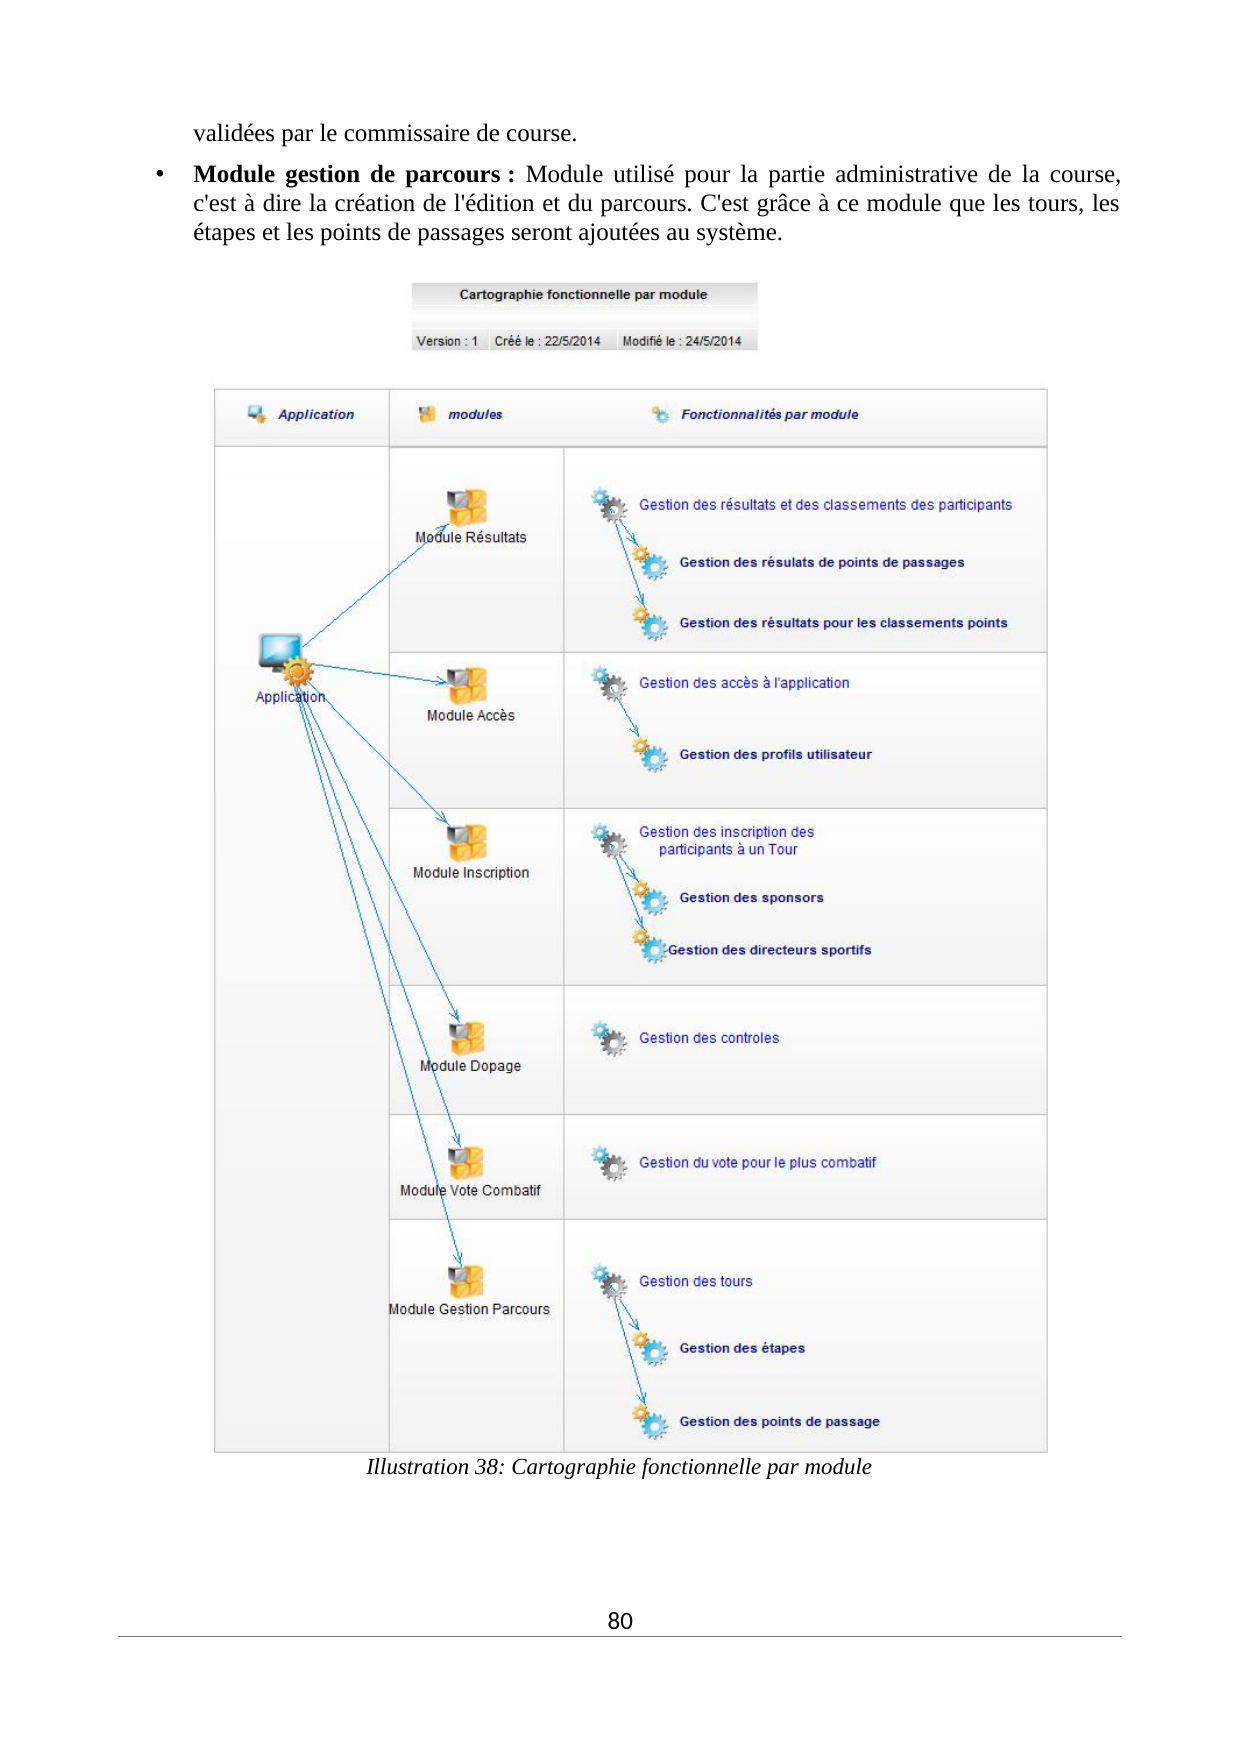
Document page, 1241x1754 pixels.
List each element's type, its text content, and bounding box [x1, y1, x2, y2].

list Module gestion de parcours : Module utilisé pour la partie administrative de la course, c'est à dire la création de l'édition et du parcours. C'est grâce à ce module que les tours, les étapes et les points de passages seront ajoutées au système. [156, 159, 1122, 246]
picture [192, 270, 1048, 1454]
list validées par le commissaire de course. [156, 118, 1122, 147]
text Illustration 38: Cartographie fonctionnelle par module [192, 1454, 1048, 1479]
